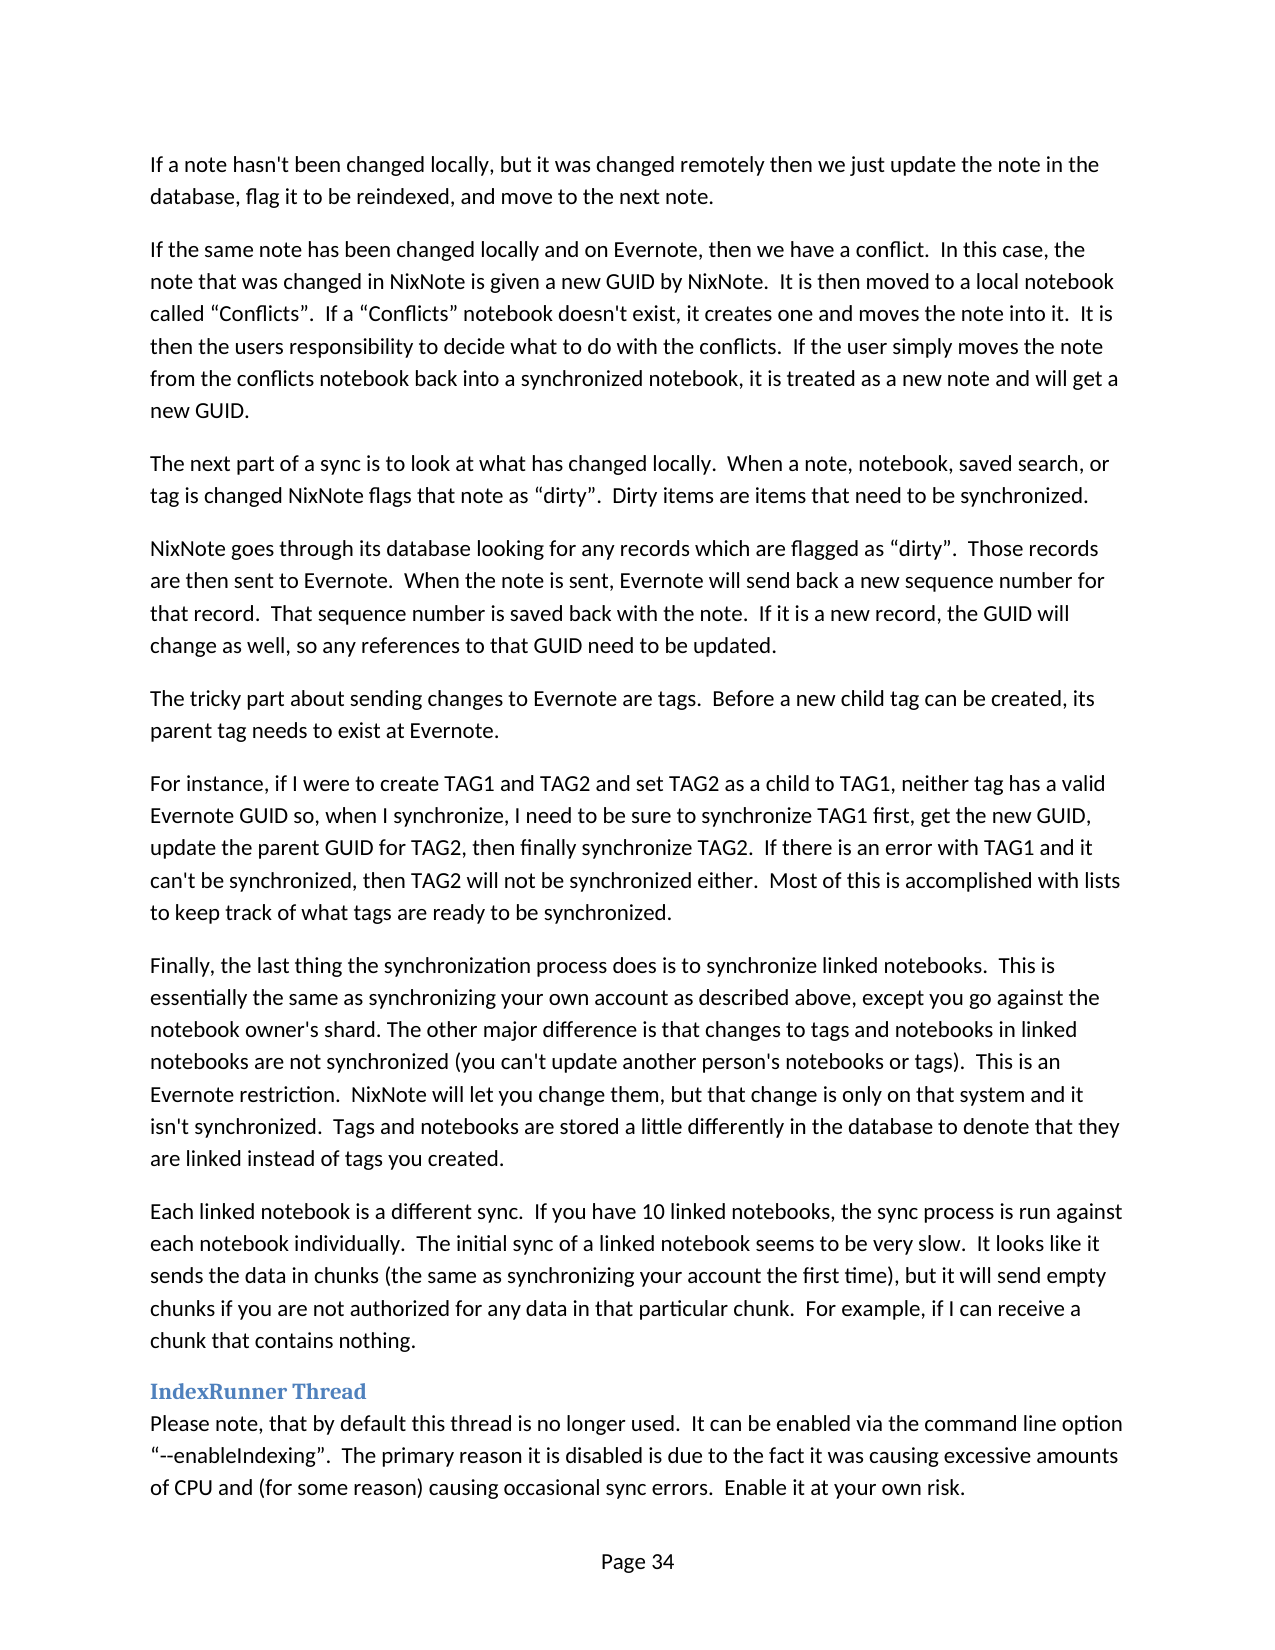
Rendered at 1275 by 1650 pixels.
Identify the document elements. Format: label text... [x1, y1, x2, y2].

text If the same note has been changed locally and on Evernote, then we have a conflict. In this case, the note that was changed in NixNote is given a new GUID by NixNote. It is then moved to a local notebook called “Conflicts”. If a “Conflicts” notebook doesn't exist, it creates one and moves the note into it. It is then the users responsibility to decide what to do with the conflicts. If the user simply moves the note from the conflicts notebook back into a synchronized notebook, it is treated as a new note and will get a new GUID. [150, 235, 1125, 424]
text For instance, if I were to create TAG1 and TAG2 and set TAG2 as a child to TAG1, neither tag has a valid Evernote GUID so, when I synchronize, I need to be sure to synchronize TAG1 first, get the new GUID, update the parent GUID for TAG2, then finally synchronize TAG2. If there is an error with TAG1 and it can't be synchronized, then TAG2 will not be synchronized either. Most of this is accomplished with lists to keep track of what tags are ready to be synchronized. [150, 769, 1125, 926]
text The next part of a sync is to look at what has changed locally. When a note, notebook, saved search, or tag is changed NixNote flags that note as “dirty”. Dirty items are items that need to be synchronized. [150, 449, 1125, 509]
text Please note, that by default this thread is no longer used. It can be enabled via the command line option “--enableIndexing”. The primary reason it is disabled is due to the fact it was causing excessive amounts of CPU and (for some reason) causing occasional sync errors. Enable it at your own risk. [150, 1409, 1125, 1501]
subtitle IndexRunner Thread [150, 1379, 1125, 1405]
text The tricky part about sending changes to Evernote are tags. Before a new child tag can be created, its parent tag needs to exist at Evernote. [150, 684, 1125, 744]
text If a note hasn't been changed locally, but it was changed remotely then we just update the note in the database, flag it to be reindexed, and move to the next note. [150, 150, 1125, 210]
text NixNote goes through its database looking for any records which are flagged as “dirty”. Those records are then sent to Evernote. When the note is sent, Evernote will send back a new sequence number for that record. That sequence number is saved back with the note. If it is a new record, the GUID will change as well, so any references to that GUID need to be updated. [150, 534, 1125, 659]
text Finally, the last thing the synchronization process does is to synchronize linked notebooks. This is essentially the same as synchronizing your own account as described above, except you go against the notebook owner's shard. The other major difference is that changes to tags and notebooks in linked notebooks are not synchronized (you can't update another person's notebooks or tags). This is an Evernote restriction. NixNote will let you change them, but that change is only on that system and it isn't synchronized. Tags and notebooks are stored a little differently in the database to denote that they are linked instead of tags you created. [150, 951, 1125, 1172]
text Each linked notebook is a different sync. If you have 10 linked notebooks, the sync process is run against each notebook individually. The initial sync of a linked notebook seems to be very slow. It looks like it sends the data in chunks (the same as synchronizing your account the first time), but it will send empty chunks if you are not authorized for any data in that particular chunk. For example, if I can receive a chunk that contains nothing. [150, 1197, 1125, 1354]
